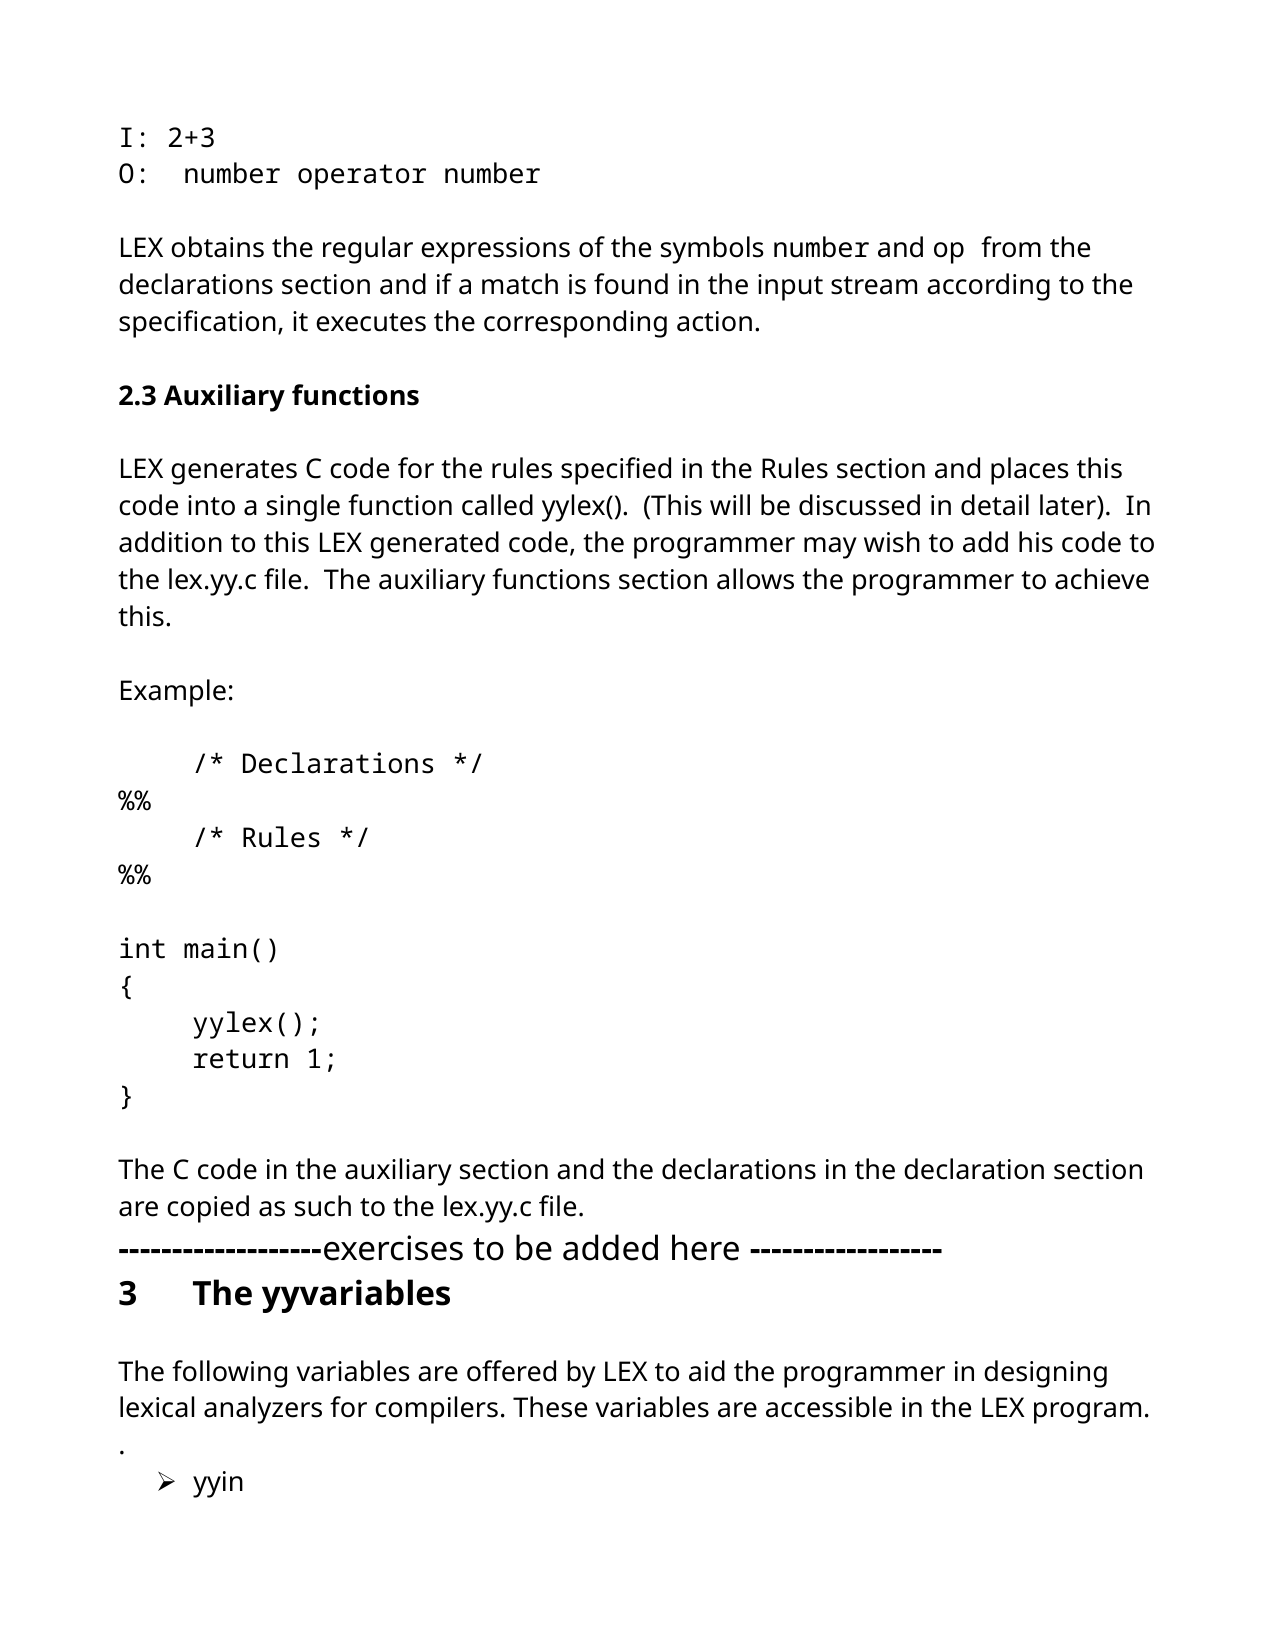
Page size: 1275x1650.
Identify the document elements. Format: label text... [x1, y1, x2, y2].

text { [118, 966, 1157, 1003]
text -------------------exercises to be added here ------------------ [118, 1224, 1157, 1270]
text 2.3 Auxiliary functions [118, 376, 1157, 413]
text yylex(); [118, 1003, 1157, 1040]
text O: number operator number [118, 155, 1157, 192]
text %% [118, 856, 1157, 892]
text } [118, 1077, 1157, 1114]
text /* Rules */ [118, 819, 1157, 856]
text return 1; [118, 1040, 1157, 1077]
text LEX obtains the regular expressions of the symbols number and op from the declarations section and if a match is found in the input stream according to the specification, it executes the corresponding action. [118, 229, 1157, 339]
text LEX generates C code for the rules specified in the Rules section and places this code into a single function called yylex(). (This will be discussed in detail later). In addition to this LEX generated code, the programmer may wish to add his code to the lex.yy.c file. The auxiliary functions section allows the programmer to achieve this. [118, 450, 1157, 634]
text /* Declarations */ [118, 745, 1157, 782]
text The C code in the auxiliary section and the declarations in the declaration section are copied as such to the lex.yy.c file. [118, 1151, 1157, 1224]
text Example: [118, 671, 1157, 708]
text The following variables are offered by LEX to aid the programmer in designing lexical analyzers for compilers. These variables are accessible in the LEX program. . [118, 1352, 1157, 1463]
text I: 2+3 [118, 118, 1157, 155]
list yyin [156, 1463, 1157, 1499]
text %% [118, 782, 1157, 819]
text int main() [118, 929, 1157, 966]
text 3 The yyvariables [118, 1270, 1157, 1315]
